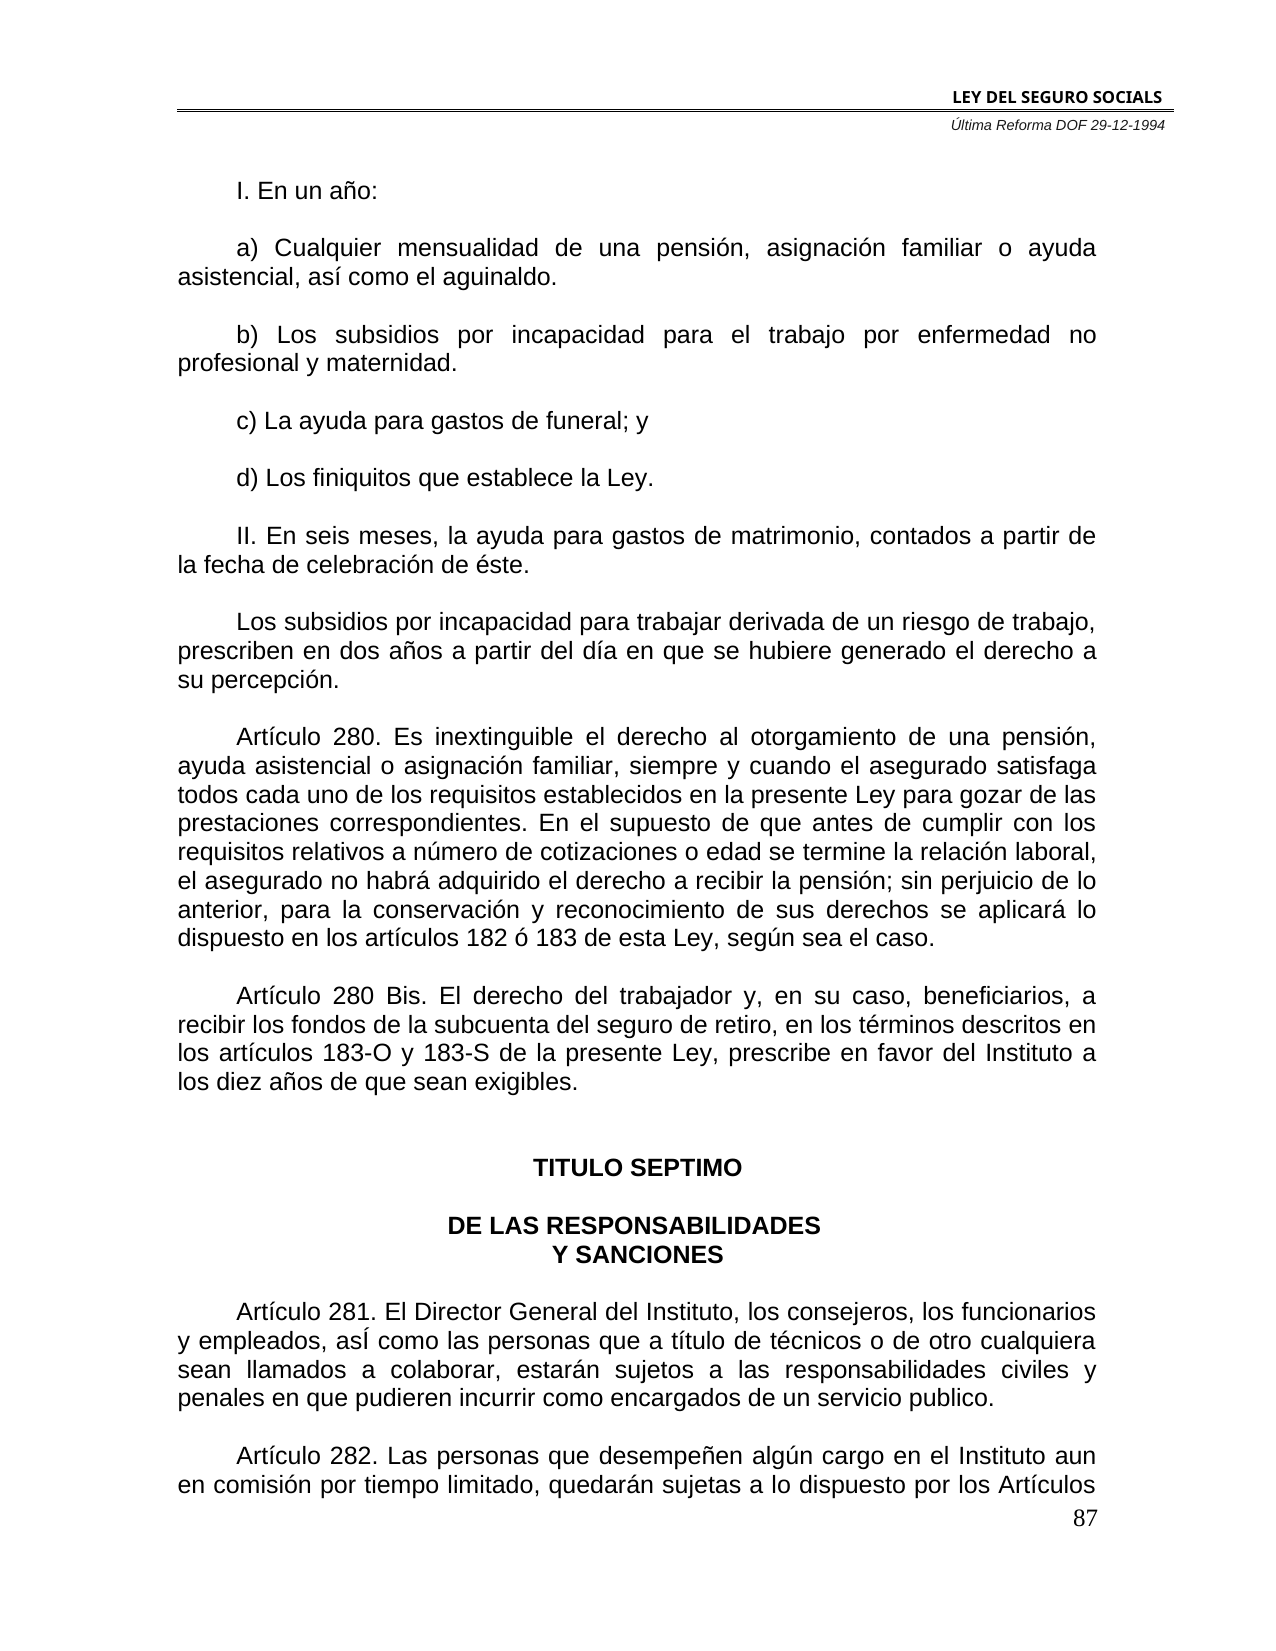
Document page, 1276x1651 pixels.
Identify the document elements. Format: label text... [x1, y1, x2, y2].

text Artículo 280 Bis. El derecho del trabajador y, en su caso, beneficiarios, a recibir los fondos de la subcuenta del seguro de retiro, en los términos descritos en los artículos 183-O y 183-S de la presente Ley, prescribe en favor del Instituto a los diez años de que sean exigibles. [177, 981, 1098, 1096]
text I. En un año: [177, 176, 1098, 205]
text DE LAS RESPONSABILIDADES Y SANCIONES [177, 1211, 1098, 1268]
text Los subsidios por incapacidad para trabajar derivada de un riesgo de trabajo, prescriben en dos años a partir del día en que se hubiere generado el derecho a su percepción. [177, 607, 1098, 693]
text Artículo 280. Es inextinguible el derecho al otorgamiento de una pensión, ayuda asistencial o asignación familiar, siempre y cuando el asegurado satisfaga todos cada uno de los requisitos establecidos en la presente Ley para gozar de las prestaciones correspondientes. En el supuesto de que antes de cumplir con los requisitos relativos a número de cotizaciones o edad se termine la relación laboral, el asegurado no habrá adquirido el derecho a recibir la pensión; sin perjuicio de lo anterior, para la conservación y reconocimiento de sus derechos se aplicará lo dispuesto en los artículos 182 ó 183 de esta Ley, según sea el caso. [177, 722, 1098, 952]
text d) Los finiquitos que establece la Ley. [177, 463, 1098, 492]
text TITULO SEPTIMO [177, 1125, 1098, 1182]
text Artículo 282. Las personas que desempeñen algún cargo en el Instituto aun en comisión por tiempo limitado, quedarán sujetas a lo dispuesto por los Artículos [177, 1441, 1098, 1498]
text b) Los subsidios por incapacidad para el trabajo por enfermedad no profesional y maternidad. [177, 320, 1098, 377]
text c) La ayuda para gastos de funeral; y [177, 406, 1098, 435]
text II. En seis meses, la ayuda para gastos de matrimonio, contados a partir de la fecha de celebración de éste. [177, 521, 1098, 578]
text a) Cualquier mensualidad de una pensión, asignación familiar o ayuda asistencial, así como el aguinaldo. [177, 233, 1098, 291]
text Artículo 281. El Director General del Instituto, los consejeros, los funcionarios y empleados, asÍ como las personas que a título de técnicos o de otro cualquiera sean llamados a colaborar, estarán sujetos a las responsabilidades civiles y penales en que pudieren incurrir como encargados de un servicio publico. [177, 1297, 1098, 1412]
